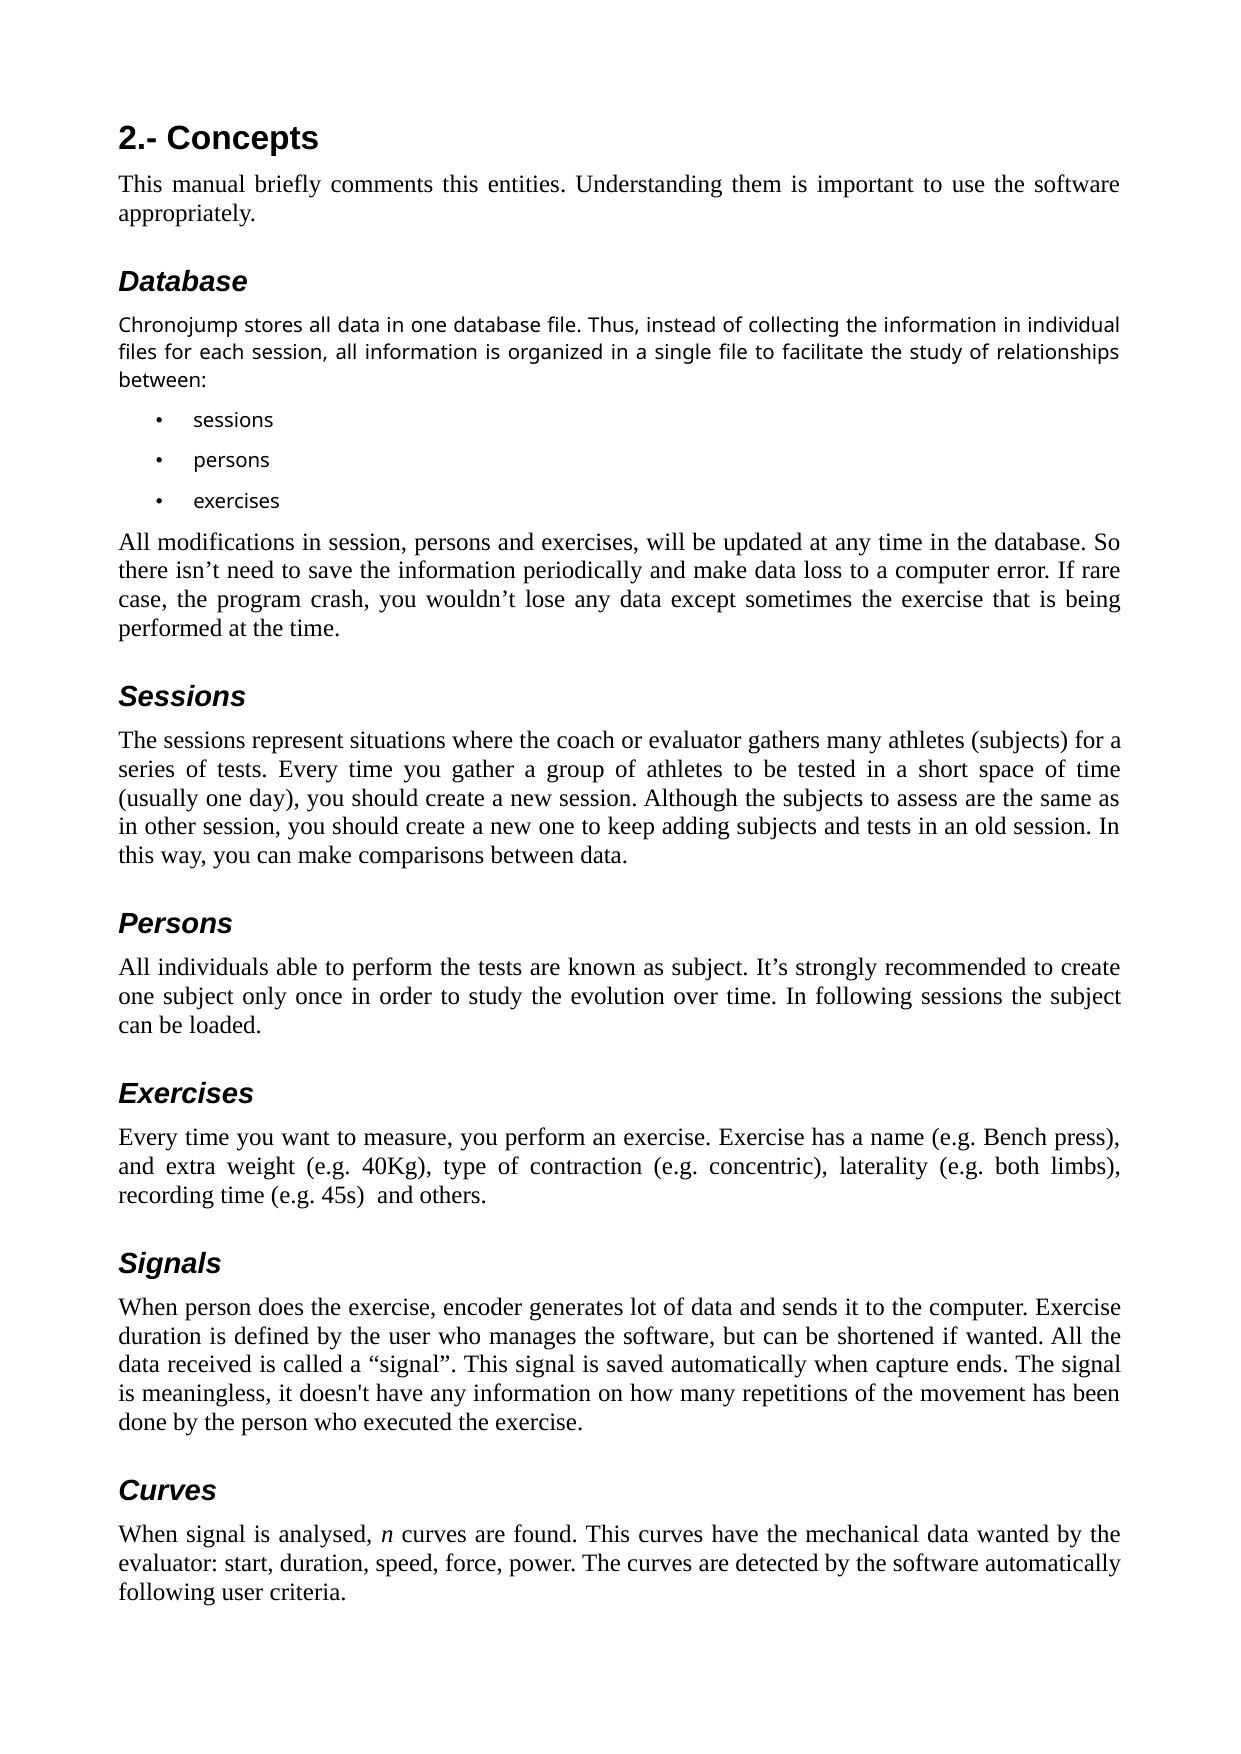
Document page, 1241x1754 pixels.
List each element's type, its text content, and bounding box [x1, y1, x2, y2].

text All modifications in session, persons and exercises, will be updated at any time in the database. So there isn’t need to save the information periodically and make data loss to a computer error. If rare case, the program crash, you wouldn’t lose any data except sometimes the exercise that is being performed at the time. [118, 527, 1122, 642]
text When person does the exercise, encoder generates lot of data and sends it to the computer. Exercise duration is defined by the user who manages the software, but can be shortened if wanted. All the data received is called a “signal”. This signal is saved automatically when capture ends. The signal is meaningless, it doesn't have any information on how many repetitions of the movement has been done by the person who executed the exercise. [118, 1292, 1122, 1436]
list exercises [156, 486, 1122, 514]
subtitle Database [118, 264, 1122, 298]
text Chronojump stores all data in one database file. Thus, instead of collecting the information in individual files for each session, all information is organized in a single file to facilitate the study of relationships between: [118, 310, 1122, 393]
subtitle Signals [118, 1246, 1122, 1279]
text The sessions represent situations where the coach or evaluator gathers many athletes (subjects) for a series of tests. Every time you gather a group of athletes to be tested in a short space of time (usually one day), you should create a new session. Although the subjects to assess are the same as in other session, you should create a new one to keep adding subjects and tests in an old session. In this way, you can make comparisons between data. [118, 725, 1122, 869]
list persons [156, 446, 1122, 474]
subtitle Exercises [118, 1076, 1122, 1110]
text Every time you want to measure, you perform an exercise. Exercise has a name (e.g. Bench press), and extra weight (e.g. 40Kg), type of contraction (e.g. concentric), laterality (e.g. both limbs), recording time (e.g. 45s) and others. [118, 1122, 1122, 1208]
text This manual briefly comments this entities. Understanding them is important to use the software appropriately. [118, 169, 1122, 227]
subtitle Curves [118, 1473, 1122, 1507]
subtitle Sessions [118, 679, 1122, 713]
text When signal is analysed, n curves are found. This curves have the mechanical data wanted by the evaluator: start, duration, speed, force, power. The curves are detected by the software automatically following user criteria. [118, 1519, 1122, 1606]
text All individuals able to perform the tests are known as subject. It’s strongly recommended to create one subject only once in order to study the evolution over time. In following sessions the subject can be loaded. [118, 952, 1122, 1039]
list sessions [156, 406, 1122, 434]
subtitle Persons [118, 906, 1122, 940]
subtitle 2.- Concepts [118, 118, 1122, 157]
